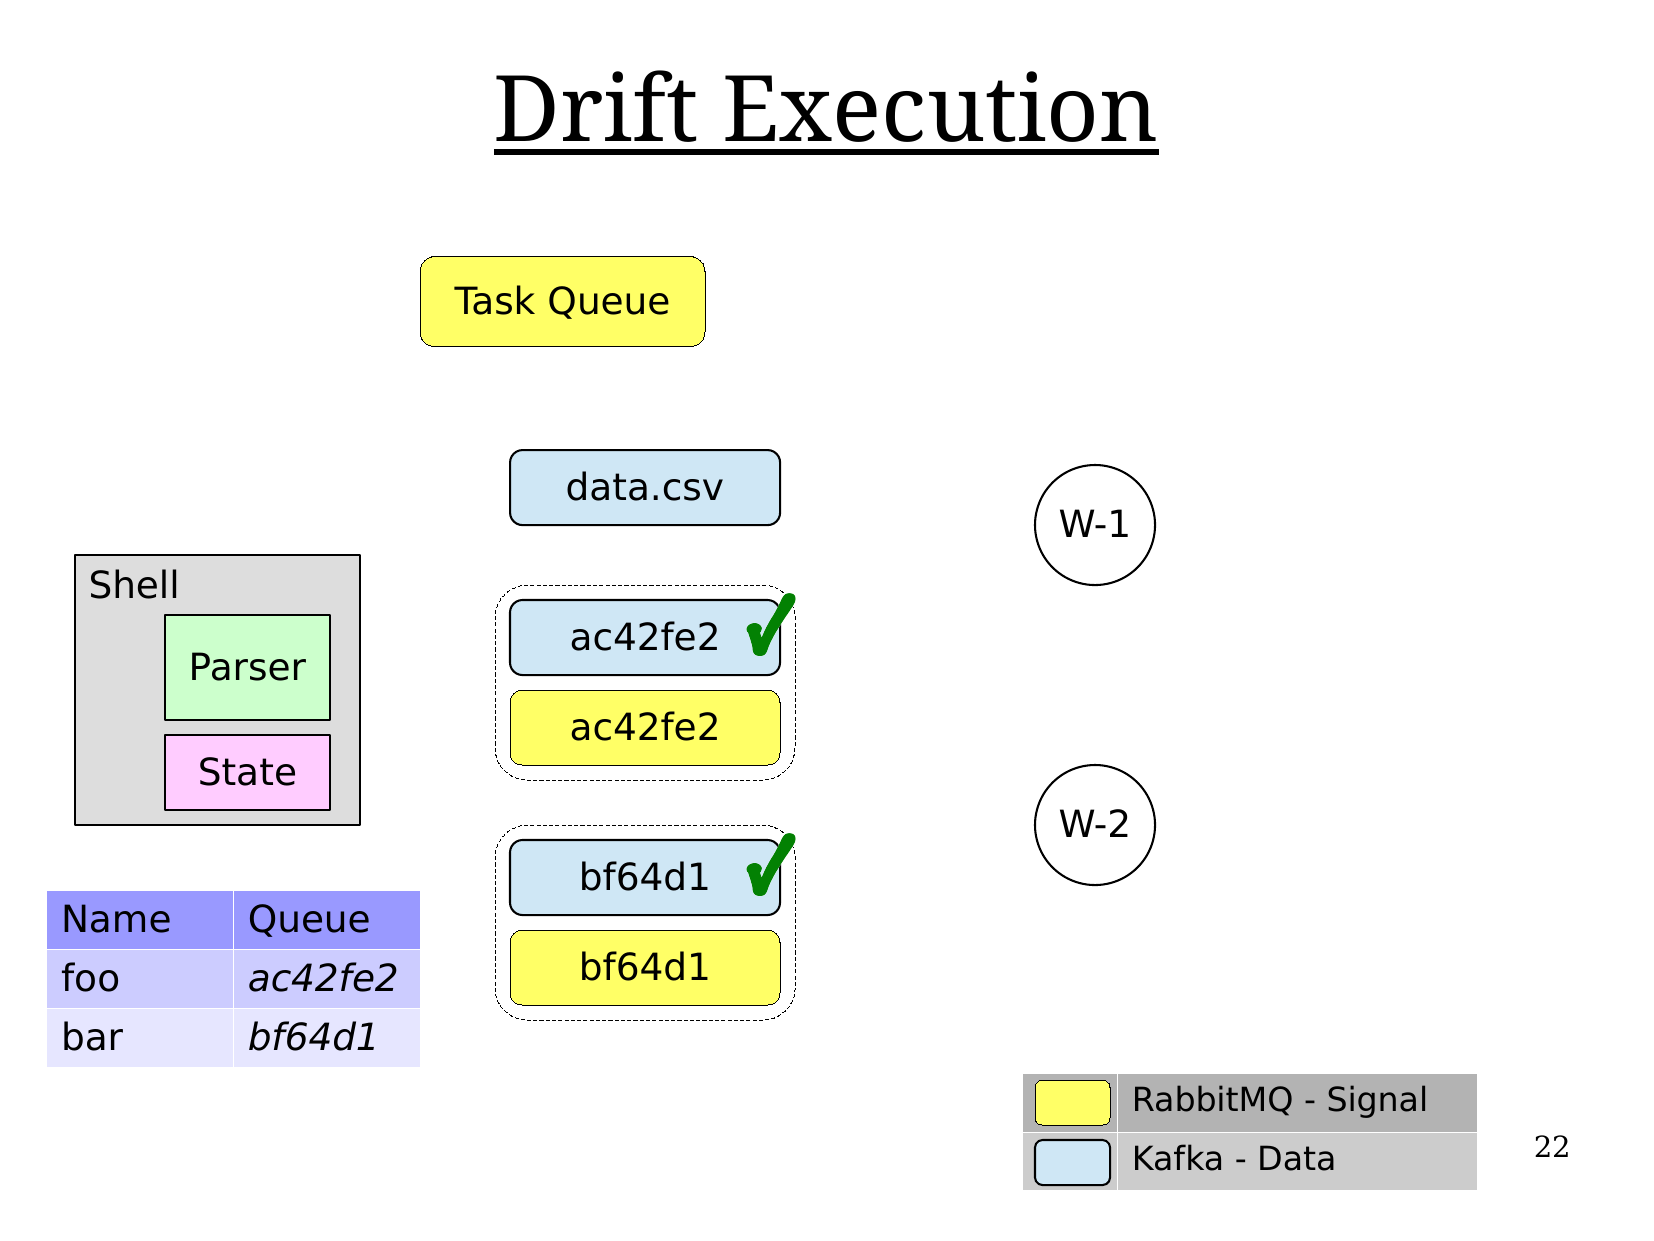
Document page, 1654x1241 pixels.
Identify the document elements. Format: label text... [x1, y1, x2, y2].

text_box [495, 585, 796, 781]
text_box Shell [73, 556, 196, 616]
text_box Task Queue [420, 256, 706, 347]
text_box W-1 [1035, 465, 1156, 586]
table_header RabbitMQ - Signal [1118, 1074, 1477, 1132]
text_box State [165, 735, 331, 811]
title Drift Execution [82, 2, 1571, 211]
text_box [75, 555, 361, 826]
table_header [1023, 1074, 1117, 1132]
text_box [1035, 1080, 1111, 1126]
table_cell bf64d1 [234, 1009, 420, 1067]
table_header Name [47, 891, 233, 949]
text_box [1035, 1140, 1111, 1186]
text_box data.csv [510, 450, 781, 526]
table_cell Kafka - Data [1118, 1133, 1477, 1190]
table_cell ac42fe2 [234, 950, 420, 1008]
table_cell foo [47, 950, 233, 1008]
table_header Queue [234, 891, 420, 949]
picture [731, 825, 811, 904]
picture [731, 585, 811, 664]
table_cell bar [47, 1009, 233, 1067]
text_box Parser [165, 615, 331, 721]
table_cell [1023, 1133, 1117, 1190]
text_box [495, 825, 796, 1021]
text_box W-2 [1035, 765, 1156, 886]
